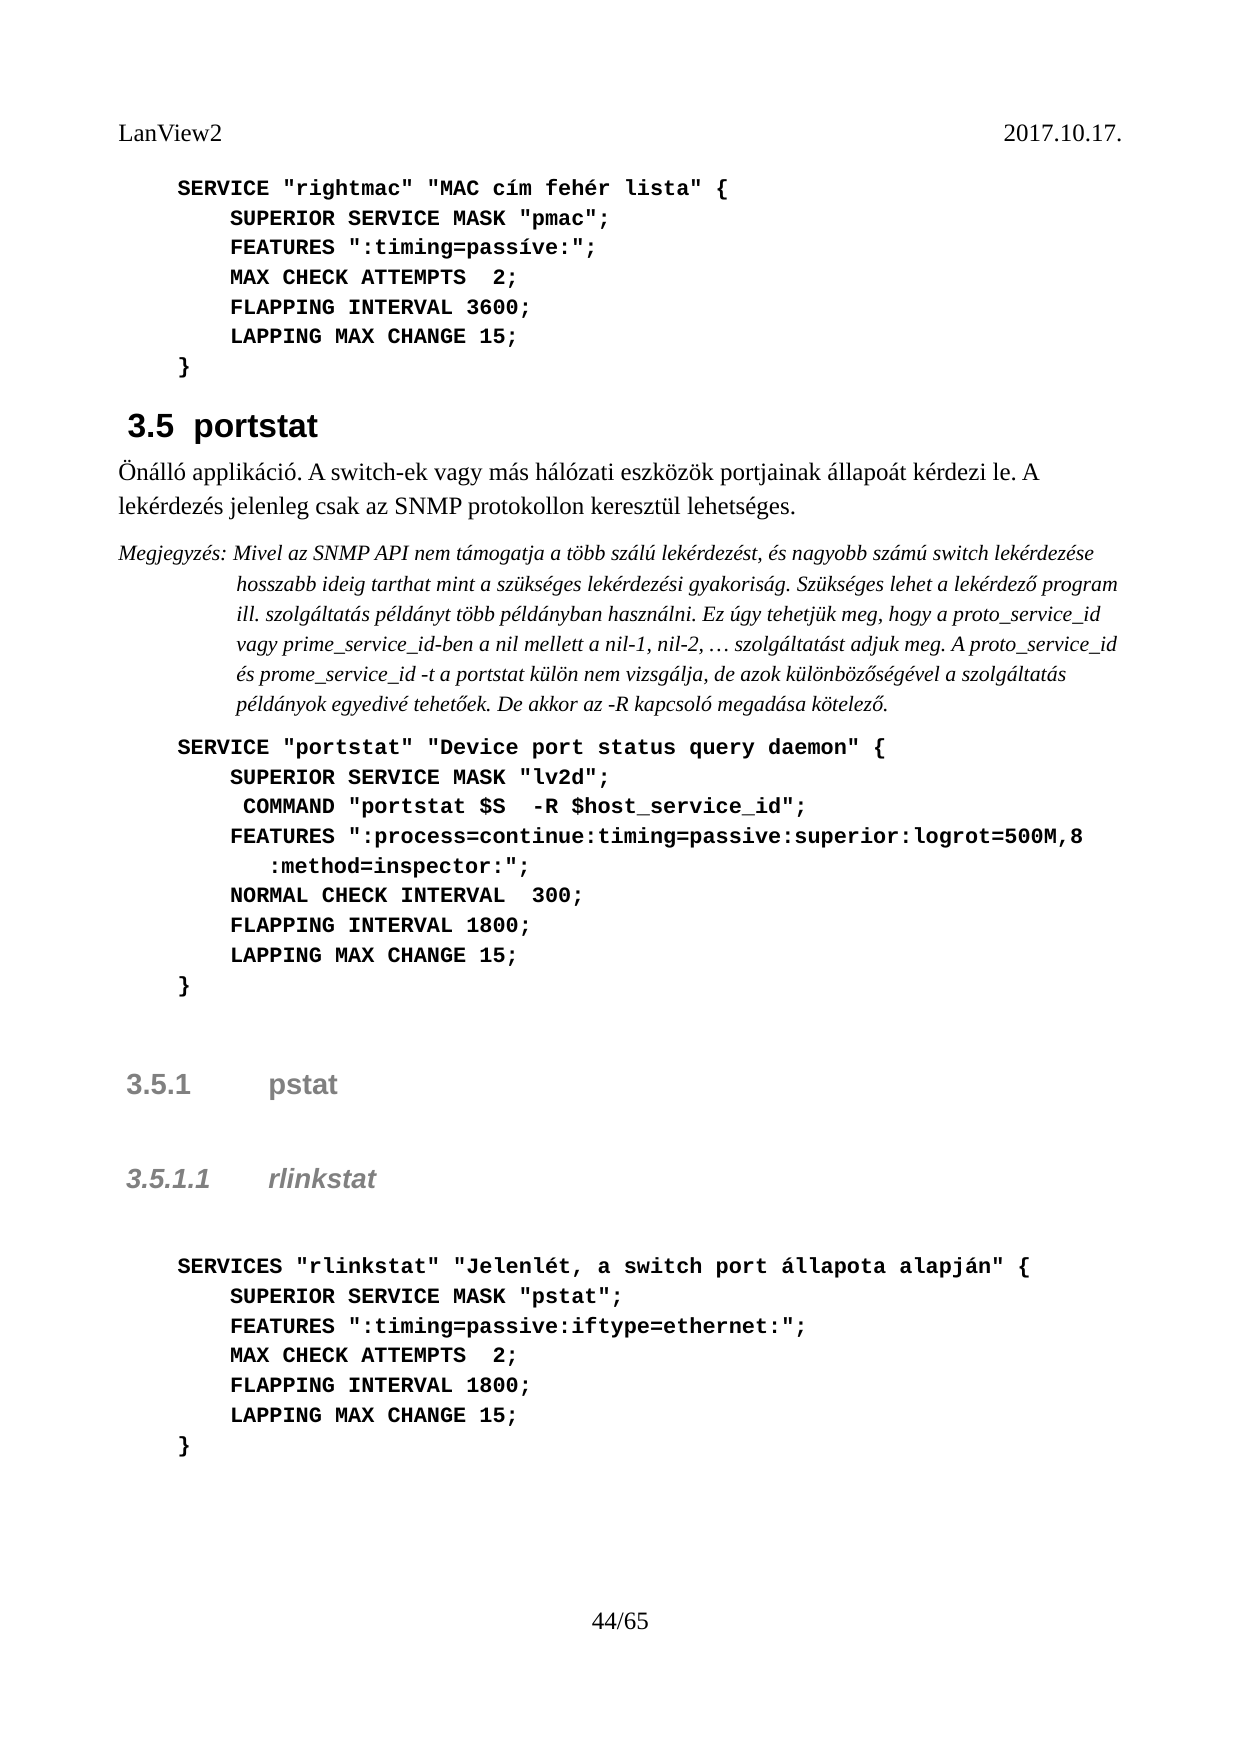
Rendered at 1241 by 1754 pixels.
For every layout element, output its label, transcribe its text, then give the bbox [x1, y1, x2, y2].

subtitle rlinkstat [118, 1162, 1122, 1194]
text Megjegyzés: Mivel az SNMP API nem támogatja a több szálú lekérdezést, és nagyobb számú switch lekérdezése hosszabb ideig tarthat mint a szükséges lekérdezési gyakoriság. Szükséges lehet a lekérdező program ill. szolgáltatás példányt több példányban használni. Ez úgy tehetjük meg, hogy a proto_service_id vagy prime_service_id-ben a nil mellett a nil-1, nil-2, … szolgáltatást adjuk meg. A proto_service_id és prome_service_id -t a portstat külön nem vizsgálja, de azok különbözőségével a szolgáltatás példányok egyedivé tehetőek. De akkor az -R kapcsoló megadása kötelező. [118, 540, 1122, 717]
text Önálló applikáció. A switch-ek vagy más hálózati eszközök portjainak állapoát kérdezi le. A lekérdezés jelenleg csak az SNMP protokollon keresztül lehetséges. [118, 457, 1122, 520]
subtitle pstat [118, 1067, 1122, 1101]
subtitle portstat [118, 406, 1122, 444]
text SERVICE "portstat" "Device port status query daemon" { SUPERIOR SERVICE MASK "lv2d"; COMMAND "portstat $S -R $host_service_id"; FEATURES ":process=continue:timing=passive:superior:logrot=500M,8 :method=inspector:"; NORMAL CHECK INTERVAL 300; FLAPPING INTERVAL 1800; LAPPING MAX CHANGE 15; } [177, 736, 1122, 998]
text SERVICES "rlinkstat" "Jelenlét, a switch port állapota alapján" { SUPERIOR SERVICE MASK "pstat"; FEATURES ":timing=passive:iftype=ethernet:"; MAX CHECK ATTEMPTS 2; FLAPPING INTERVAL 1800; LAPPING MAX CHANGE 15; } [177, 1256, 1122, 1458]
text SERVICE "rightmac" "MAC cím fehér lista" { SUPERIOR SERVICE MASK "pmac"; FEATURES ":timing=passíve:"; MAX CHECK ATTEMPTS 2; FLAPPING INTERVAL 3600; LAPPING MAX CHANGE 15; } [177, 177, 1122, 380]
